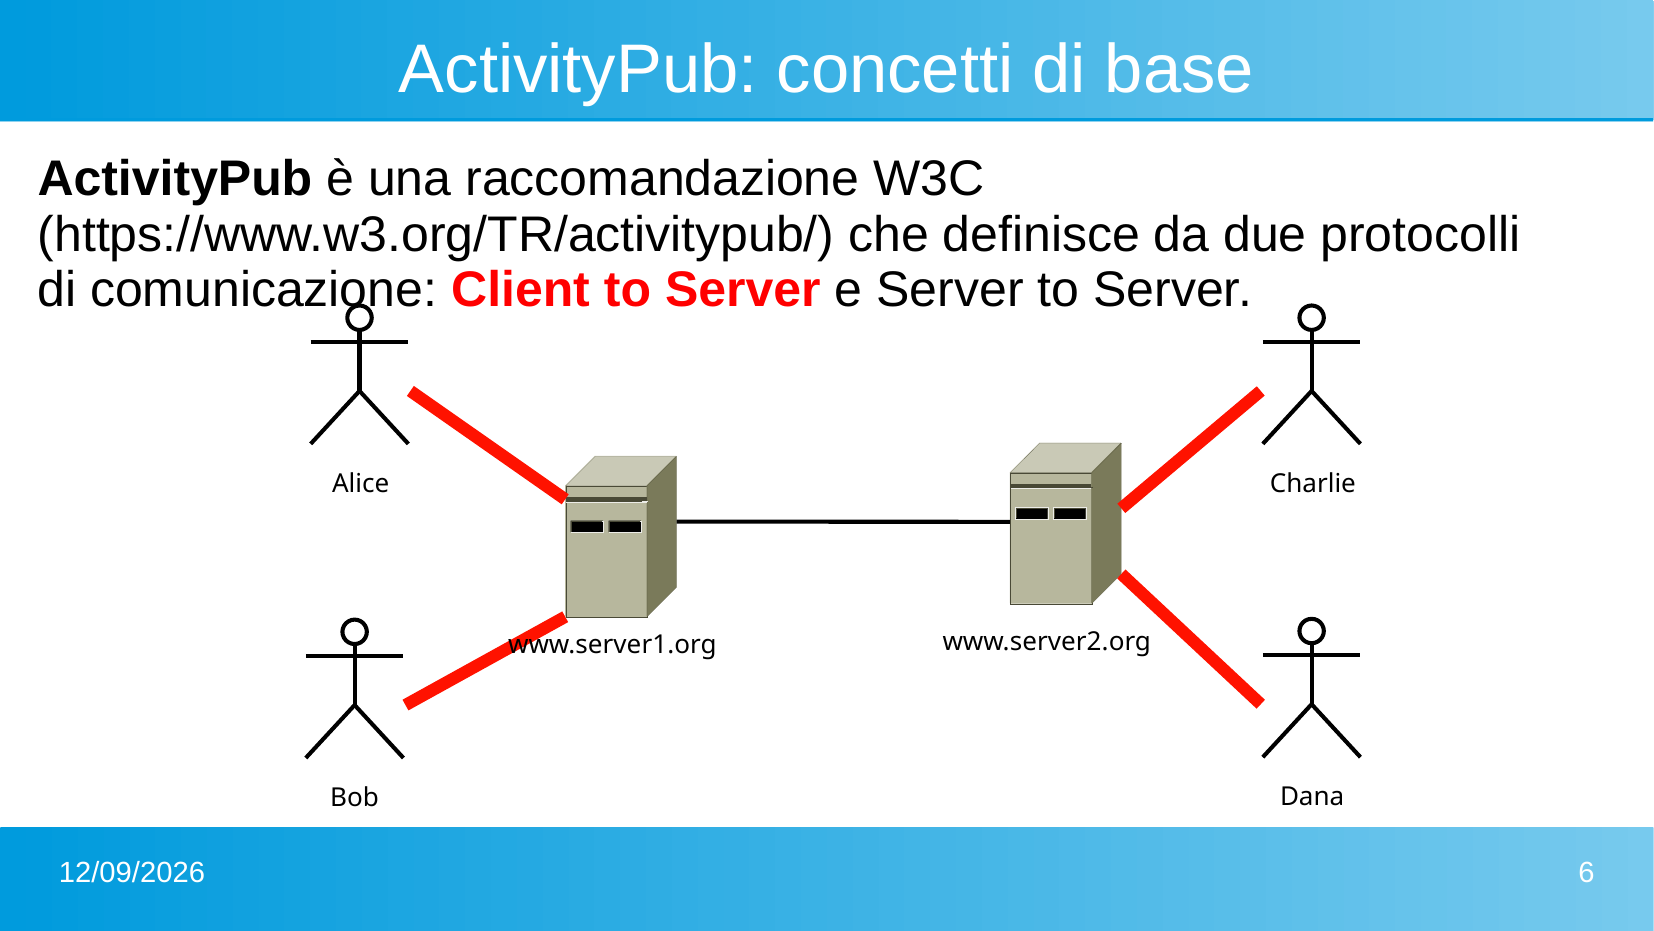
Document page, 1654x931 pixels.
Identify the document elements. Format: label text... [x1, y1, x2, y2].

list ActivityPub è una raccomandazione W3C (https://www.w3.org/TR/activitypub/) che definisce da due protocolli di comunicazione: Client to Server e Server to Server. [37, 150, 1573, 338]
picture [300, 272, 1366, 826]
title ActivityPub: concetti di base [59, 29, 1595, 108]
